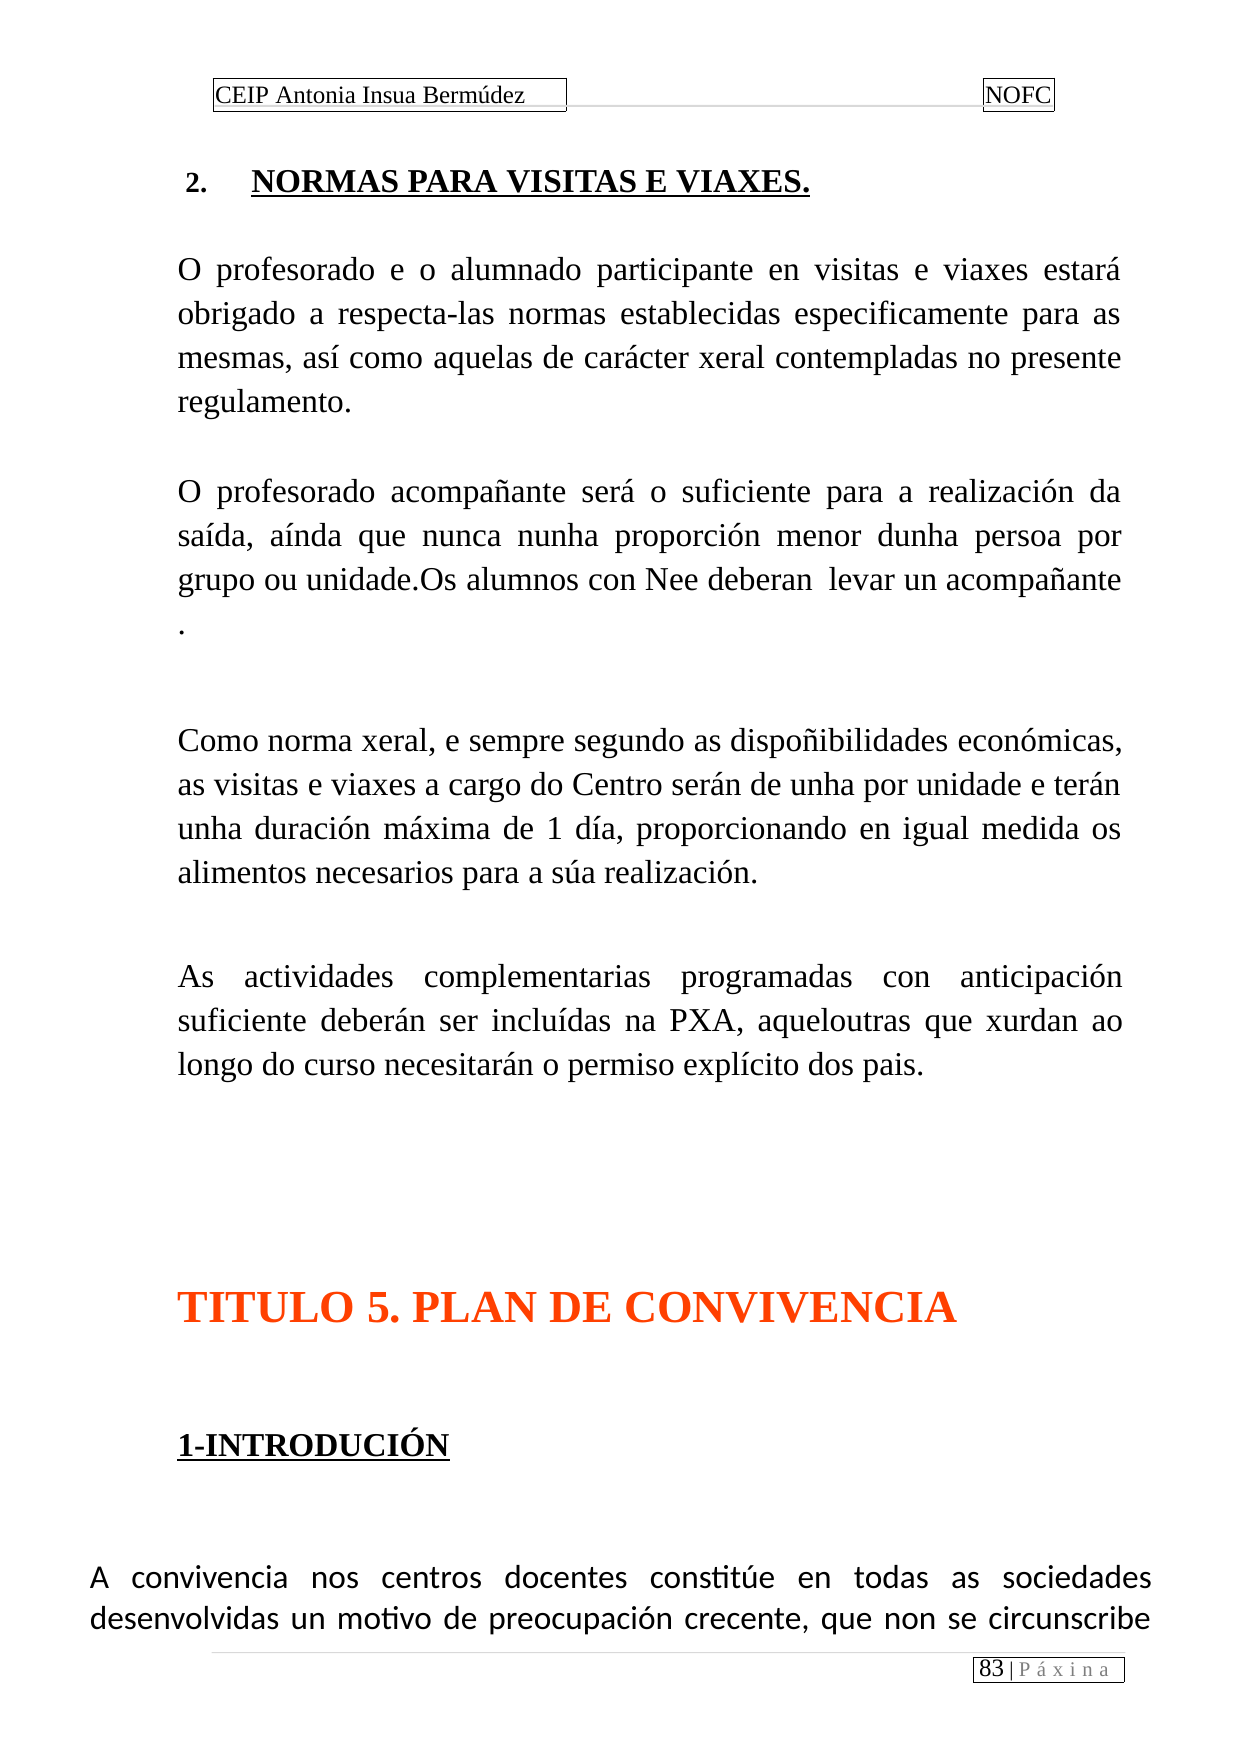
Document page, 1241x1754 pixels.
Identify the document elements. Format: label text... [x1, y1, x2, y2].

text A convivencia nos centros docentes constitúe en todas as sociedades desenvolvidas un motivo de preocupación crecente, que non se circunscribe [89, 1556, 1153, 1638]
text TITULO 5. PLAN DE CONVIVENCIA [177, 1279, 1123, 1332]
text As actividades complementarias programadas con anticipación suficiente deberán ser incluídas na PXA, aqueloutras que xurdan ao longo do curso necesitarán o permiso explícito dos pais. [177, 956, 1123, 1083]
subtitle NORMAS PARA VISITAS E VIAXES. [185, 162, 1153, 200]
text Como norma xeral, e sempre segundo as dispoñibilidades económicas, as visitas e viaxes a cargo do Centro serán de unha por unidade e terán unha duración máxima de 1 día, proporcionando en igual medida os alimentos necesarios para a súa realización. [177, 720, 1123, 891]
text O profesorado acompañante será o suficiente para a realización da saída, aínda que nunca nunha proporción menor dunha persoa por grupo ou unidade.Os alumnos con Nee deberan levar un acompañante . [177, 471, 1122, 641]
text 1-INTRODUCIÓN [177, 1426, 468, 1464]
text O profesorado e o alumnado participante en visitas e viaxes estará obrigado a respecta-las normas establecidas especificamente para as mesmas, así como aquelas de carácter xeral contempladas no presente regulamento. [177, 249, 1122, 420]
